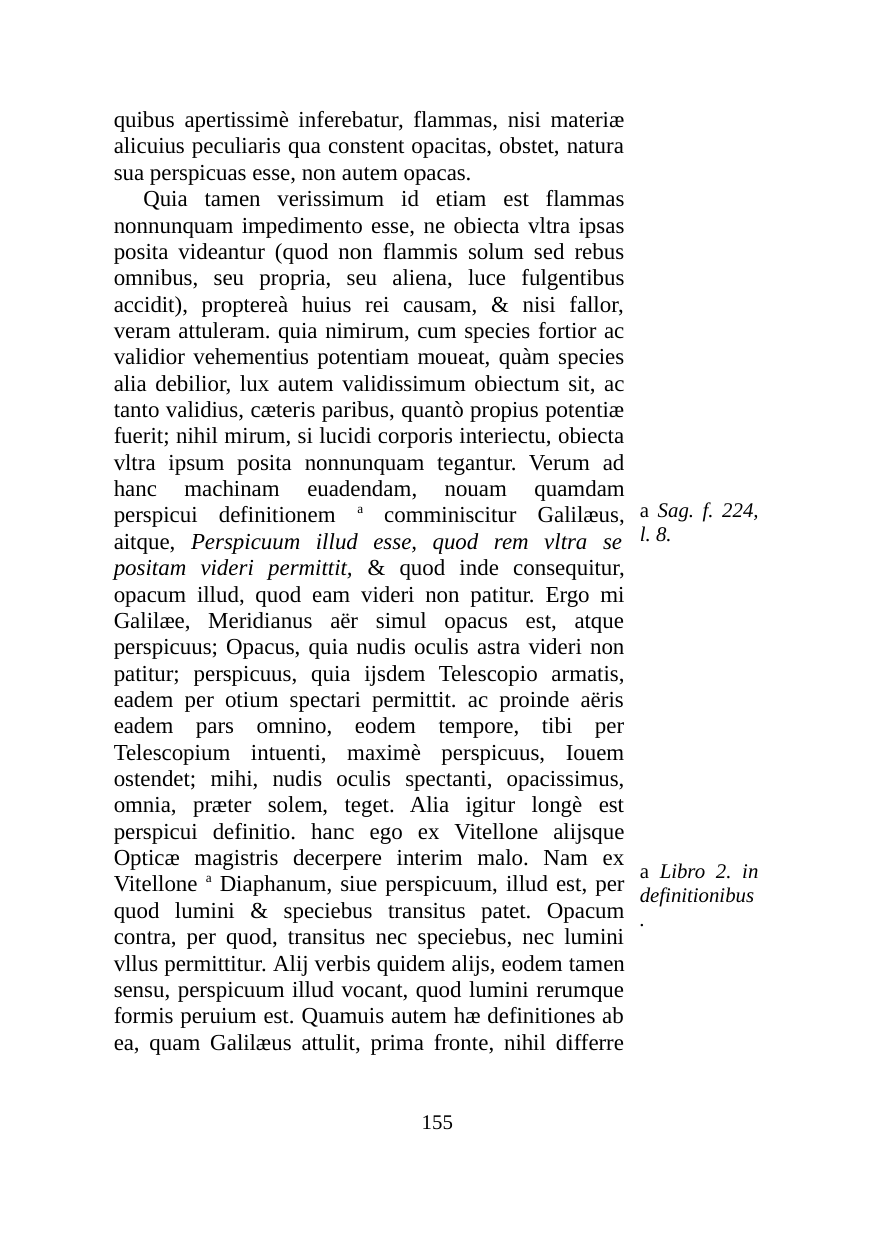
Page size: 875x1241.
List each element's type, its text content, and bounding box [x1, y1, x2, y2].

table_header [632, 106, 768, 185]
table_cell a Sag. f. 224, l. 8. a Libro 2. in definitionibus. [632, 185, 768, 1055]
